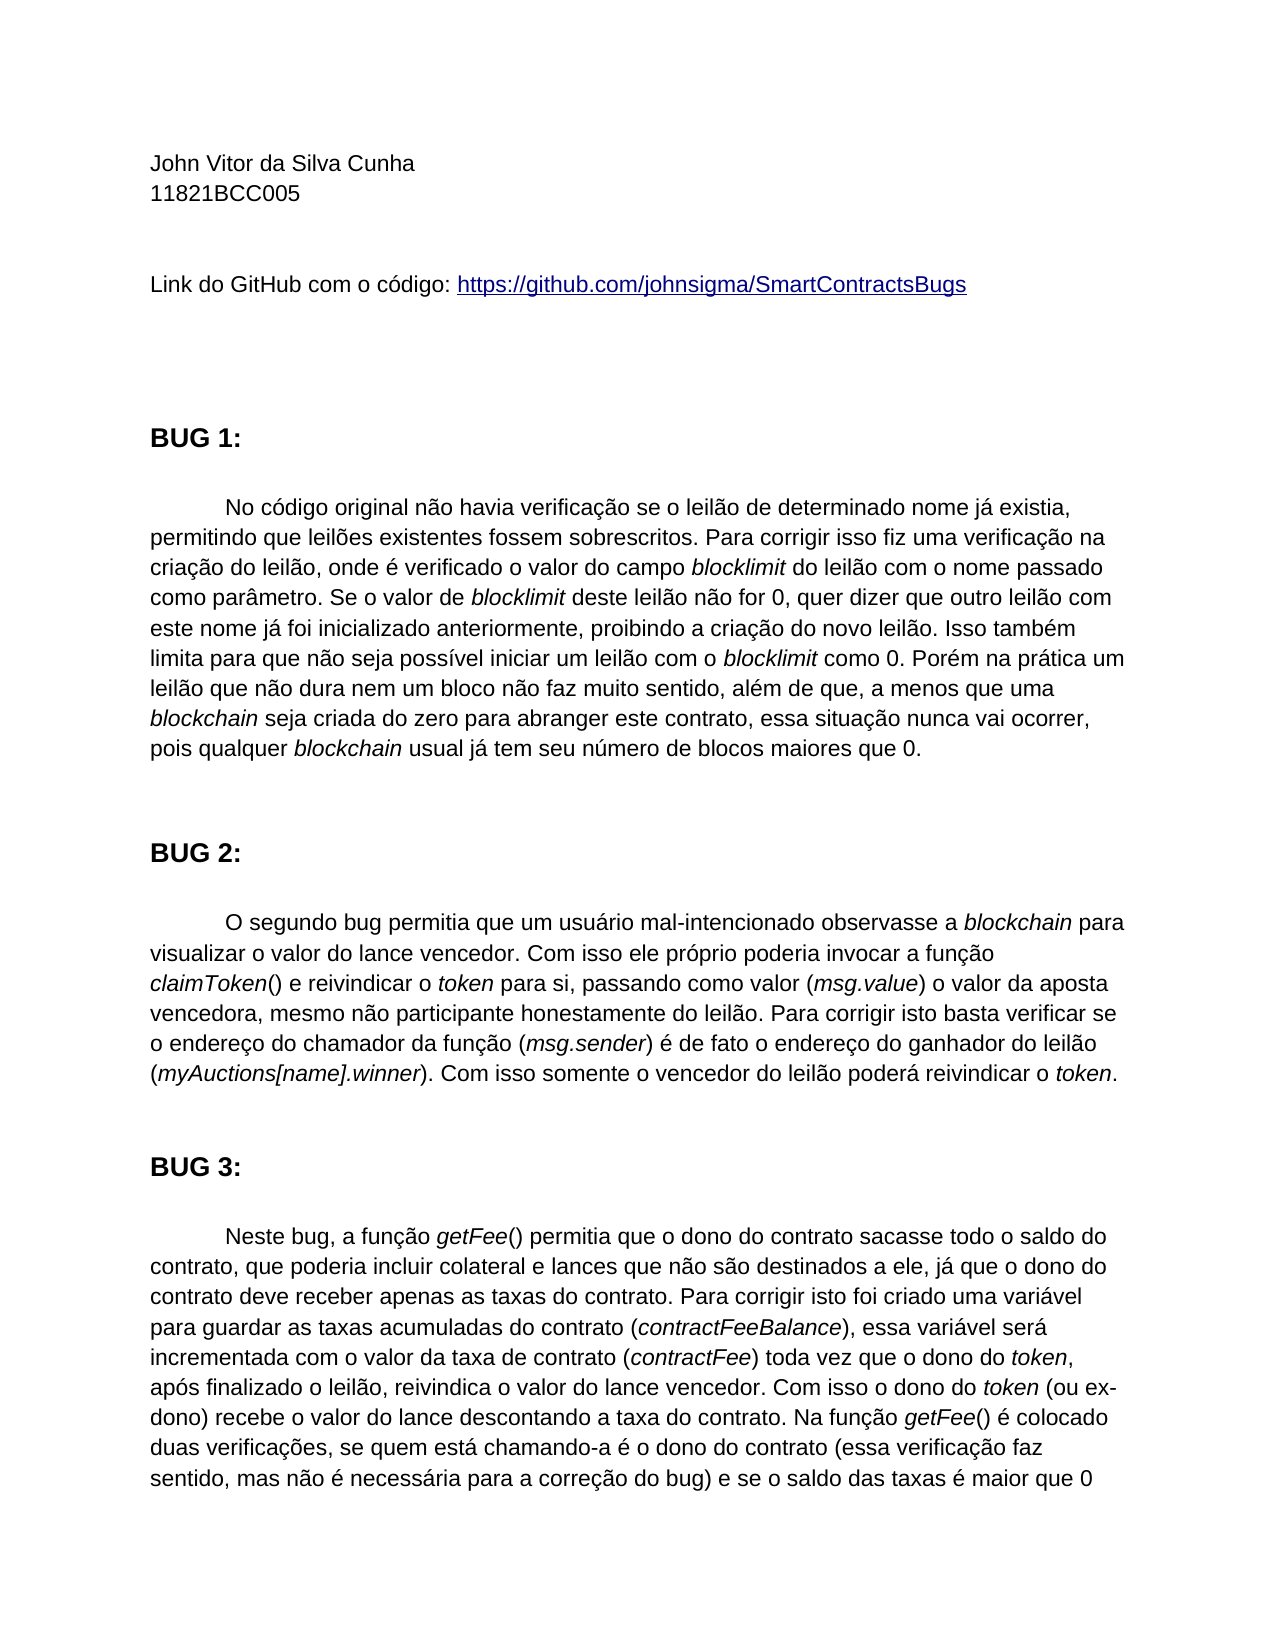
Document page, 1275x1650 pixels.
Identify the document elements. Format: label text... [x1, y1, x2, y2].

text BUG 1: [150, 422, 1125, 453]
text John Vitor da Silva Cunha [150, 150, 1125, 176]
text BUG 2: [150, 837, 1125, 869]
text O segundo bug permitia que um usuário mal-intencionado observasse a blockchain para visualizar o valor do lance vencedor. Com isso ele próprio poderia invocar a função claimToken() e reivindicar o token para si, passando como valor (msg.value) o valor da aposta vencedora, mesmo não participante honestamente do leilão. Para corrigir isto basta verificar se o endereço do chamador da função (msg.sender) é de fato o endereço do ganhador do leilão (myAuctions[name].winner). Com isso somente o vencedor do leilão poderá reivindicar o token. [150, 909, 1125, 1087]
text BUG 3: [150, 1151, 1125, 1182]
text Neste bug, a função getFee() permitia que o dono do contrato sacasse todo o saldo do contrato, que poderia incluir colateral e lances que não são destinados a ele, já que o dono do contrato deve receber apenas as taxas do contrato. Para corrigir isto foi criado uma variável para guardar as taxas acumuladas do contrato (contractFeeBalance), essa variável será incrementada com o valor da taxa de contrato (contractFee) toda vez que o dono do token, após finalizado o leilão, reivindica o valor do lance vencedor. Com isso o dono do token (ou ex-dono) recebe o valor do lance descontando a taxa do contrato. Na função getFee() é colocado duas verificações, se quem está chamando-a é o dono do contrato (essa verificação faz sentido, mas não é necessária para a correção do bug) e se o saldo das taxas é maior que 0 [150, 1223, 1125, 1491]
text Link do GitHub com o código: https://github.com/johnsigma/SmartContractsBugs [150, 271, 1125, 297]
text No código original não havia verificação se o leilão de determinado nome já existia, permitindo que leilões existentes fossem sobrescritos. Para corrigir isso fiz uma verificação na criação do leilão, onde é verificado o valor do campo blocklimit do leilão com o nome passado como parâmetro. Se o valor de blocklimit deste leilão não for 0, quer dizer que outro leilão com este nome já foi inicializado anteriormente, proibindo a criação do novo leilão. Isso também limita para que não seja possível iniciar um leilão com o blocklimit como 0. Porém na prática um leilão que não dura nem um bloco não faz muito sentido, além de que, a menos que uma blockchain seja criada do zero para abranger este contrato, essa situação nunca vai ocorrer, pois qualquer blockchain usual já tem seu número de blocos maiores que 0. [150, 494, 1125, 762]
text 11821BCC005 [150, 180, 1125, 207]
